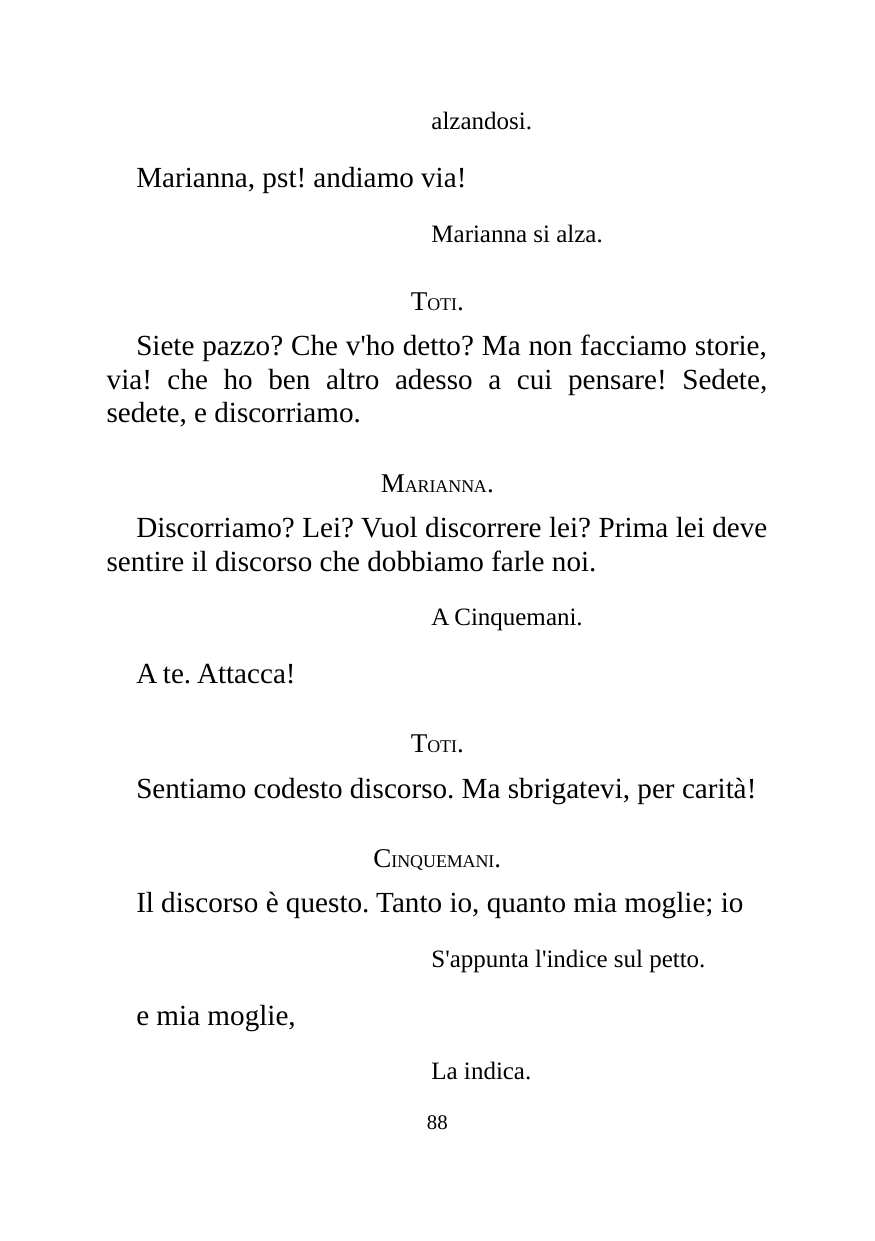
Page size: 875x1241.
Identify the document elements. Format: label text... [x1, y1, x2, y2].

text Il discorso è questo. Tanto io, quanto mia moglie; io [106, 886, 768, 919]
text S'appunta l'indice sul petto. [402, 944, 768, 973]
text Marianna, pst! andiamo via! [106, 160, 768, 194]
text A Cinquemani. [402, 602, 768, 631]
text A te. Attacca! [106, 656, 768, 690]
text Cinquemani. [106, 842, 768, 873]
text Siete pazzo? Che v'ho detto? Ma non facciamo storie, via! che ho ben altro adesso a cui pensare! Sedete, sedete, e discorriamo. [106, 328, 768, 429]
text La indica. [402, 1056, 768, 1085]
text Toti. [106, 727, 768, 758]
text alzandosi. [402, 106, 768, 135]
text Marianna. [106, 467, 768, 498]
text Toti. [106, 285, 768, 316]
text Sentiamo codesto discorso. Ma sbrigatevi, per carità! [106, 771, 768, 804]
text e mia moglie, [106, 998, 768, 1031]
text Discorriamo? Lei? Vuol discorrere lei? Prima lei deve sentire il discorso che dobbiamo farle noi. [106, 510, 768, 577]
text Marianna si alza. [402, 219, 768, 247]
